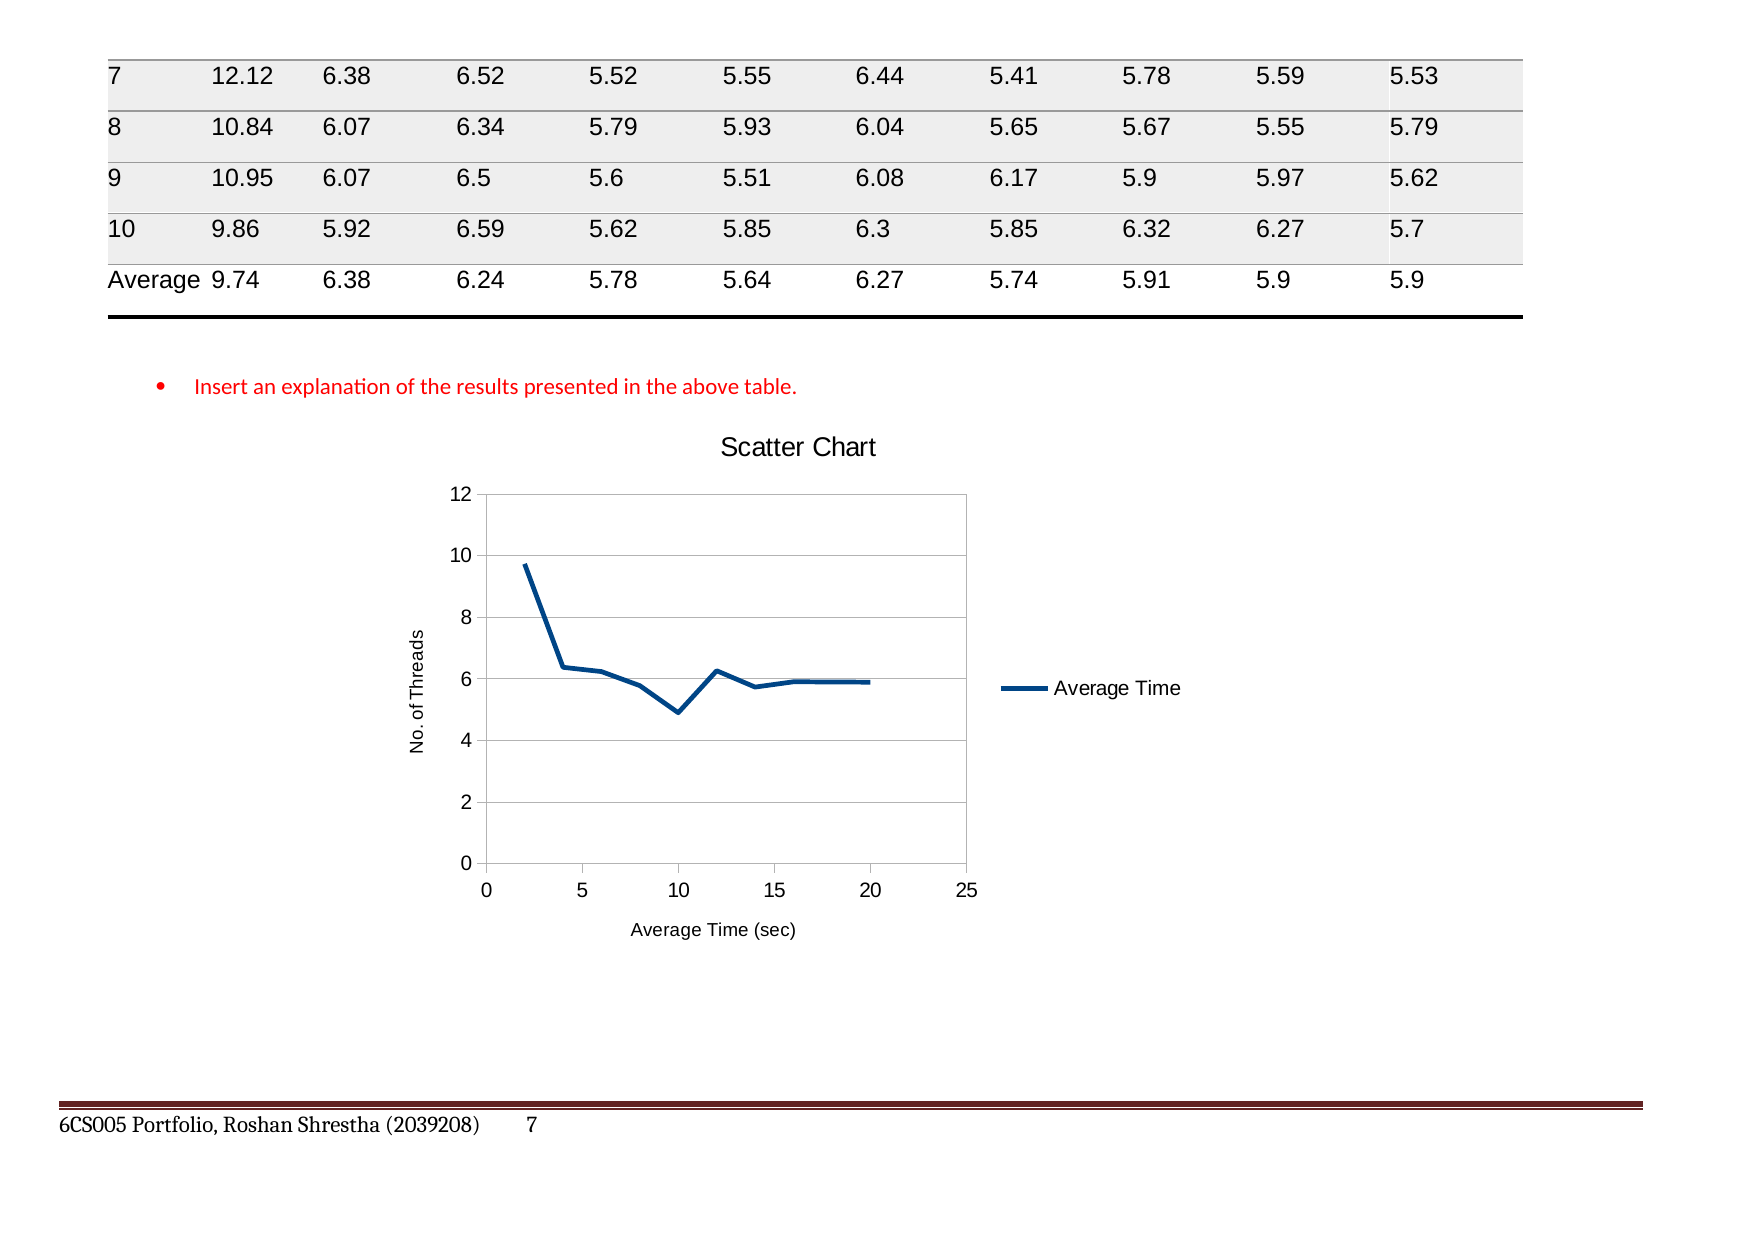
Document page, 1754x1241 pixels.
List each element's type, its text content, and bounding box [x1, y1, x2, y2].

table_cell 6.44 [855, 61, 989, 110]
table_cell 5.6 [589, 163, 723, 212]
table_cell 6.52 [456, 61, 589, 110]
table_cell 5.85 [723, 214, 855, 264]
table_cell 7 [108, 61, 211, 110]
table_cell 6.3 [855, 214, 989, 264]
table_cell 6.07 [322, 112, 456, 161]
table_cell 5.41 [989, 61, 1122, 110]
table_cell 5.79 [589, 112, 723, 161]
table_cell 9.74 [211, 265, 322, 315]
table_cell 6.17 [989, 163, 1122, 212]
table_cell 5.52 [589, 61, 723, 110]
table_cell 6.32 [1122, 214, 1256, 264]
table_cell 5.9 [1256, 265, 1389, 315]
table_cell 5.85 [989, 214, 1122, 264]
table_cell 6.27 [1256, 214, 1389, 264]
table_cell 5.55 [723, 61, 855, 110]
table_cell 10.95 [211, 163, 322, 212]
table_cell 5.92 [322, 214, 456, 264]
table_cell 5.51 [723, 163, 855, 212]
table_cell 5.79 [1390, 112, 1523, 161]
table_cell 6.04 [855, 112, 989, 161]
table_cell 10.84 [211, 112, 322, 161]
table_cell 12.12 [211, 61, 322, 110]
table_cell 5.78 [589, 265, 723, 315]
table_cell 8 [108, 112, 211, 161]
table_cell 6.24 [456, 265, 589, 315]
table_cell 5.62 [1390, 163, 1523, 212]
table_cell 5.9 [1122, 163, 1256, 212]
table_cell 5.74 [989, 265, 1122, 315]
table_cell 5.78 [1122, 61, 1256, 110]
table_cell 10 [108, 214, 211, 264]
table_cell 5.65 [989, 112, 1122, 161]
table_cell 6.34 [456, 112, 589, 161]
table_cell Average [108, 265, 211, 315]
table_cell 5.93 [723, 112, 855, 161]
table_cell 5.67 [1122, 112, 1256, 161]
table_cell 6.59 [456, 214, 589, 264]
table_cell 5.53 [1390, 61, 1523, 110]
table_cell 6.38 [322, 265, 456, 315]
table_cell 5.55 [1256, 112, 1389, 161]
table_cell 9 [108, 163, 211, 212]
table_cell 5.7 [1390, 214, 1523, 264]
table_cell 5.59 [1256, 61, 1389, 110]
table_cell 6.38 [322, 61, 456, 110]
table_cell 6.07 [322, 163, 456, 212]
table_cell 6.08 [855, 163, 989, 212]
table_cell 5.97 [1256, 163, 1389, 212]
table_cell 6.27 [855, 265, 989, 315]
table_cell 5.62 [589, 214, 723, 264]
table_cell 5.91 [1122, 265, 1256, 315]
table_cell 9.86 [211, 214, 322, 264]
list Insert an explanation of the results presented in the above table. [157, 372, 1643, 400]
table_cell 5.64 [723, 265, 855, 315]
table_cell 5.9 [1390, 265, 1523, 315]
table_cell 6.5 [456, 163, 589, 212]
